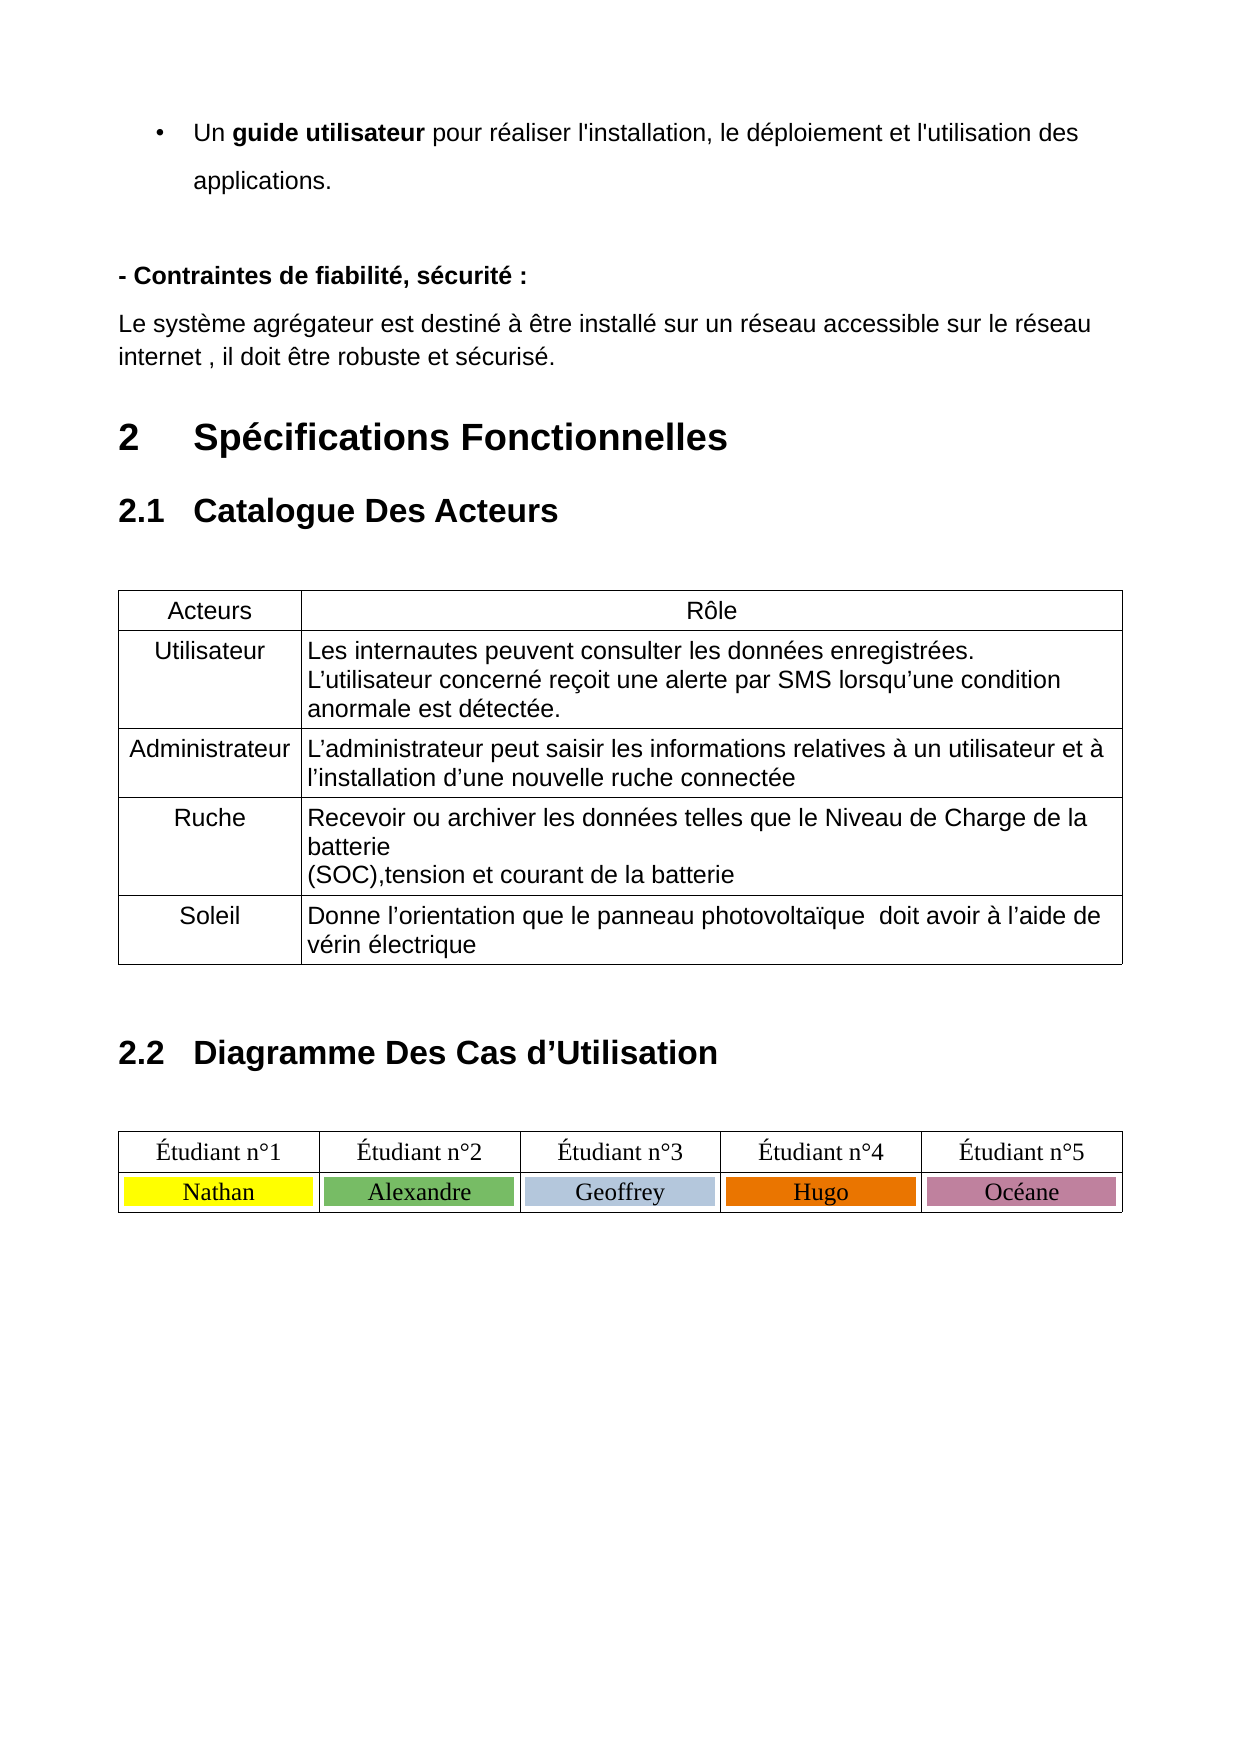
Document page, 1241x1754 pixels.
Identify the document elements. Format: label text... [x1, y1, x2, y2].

table_cell Les internautes peuvent consulter les données enregistrées. L’utilisateur concerné reçoit une alerte par SMS lorsqu’une condition anormale est détectée. [302, 631, 1122, 728]
table_cell Océane [922, 1173, 1122, 1212]
table_header Étudiant n°1 [119, 1132, 319, 1172]
table_header Étudiant n°2 [320, 1132, 520, 1172]
subtitle Catalogue Des Acteurs [118, 491, 1122, 530]
table_cell Hugo [721, 1173, 921, 1212]
table_header Étudiant n°3 [521, 1132, 720, 1172]
table_cell Recevoir ou archiver les données telles que le Niveau de Charge de la batterie (SOC),tension et courant de la batterie [302, 798, 1122, 895]
table_cell Geoffrey [521, 1173, 720, 1212]
table_header Étudiant n°4 [721, 1132, 921, 1172]
table_cell Soleil [119, 896, 301, 964]
table_cell L’administrateur peut saisir les informations relatives à un utilisateur et à l’installation d’une nouvelle ruche connectée [302, 729, 1122, 797]
table_cell Utilisateur [119, 631, 301, 728]
subtitle Spécifications Fonctionnelles [118, 414, 1122, 458]
table_header Étudiant n°5 [922, 1132, 1122, 1172]
subtitle Diagramme Des Cas d’Utilisation [118, 1033, 1122, 1071]
text - Contraintes de fiabilité, sécurité : [118, 261, 1122, 290]
table_header Acteurs [119, 591, 301, 630]
table_cell Ruche [119, 798, 301, 895]
table_cell Donne l’orientation que le panneau photovoltaïque doit avoir à l’aide de vérin électrique [302, 896, 1122, 964]
table_cell Nathan [119, 1173, 319, 1212]
text applications. [118, 166, 1122, 194]
table_cell Alexandre [320, 1173, 520, 1212]
list Un guide utilisateur pour réaliser l'installation, le déploiement et l'utilisation des [156, 118, 1122, 147]
text Le système agrégateur est destiné à être installé sur un réseau accessible sur le réseau internet , il doit être robuste et sécurisé. [118, 309, 1122, 370]
table_header Rôle [302, 591, 1122, 630]
table_cell Administrateur [119, 729, 301, 797]
